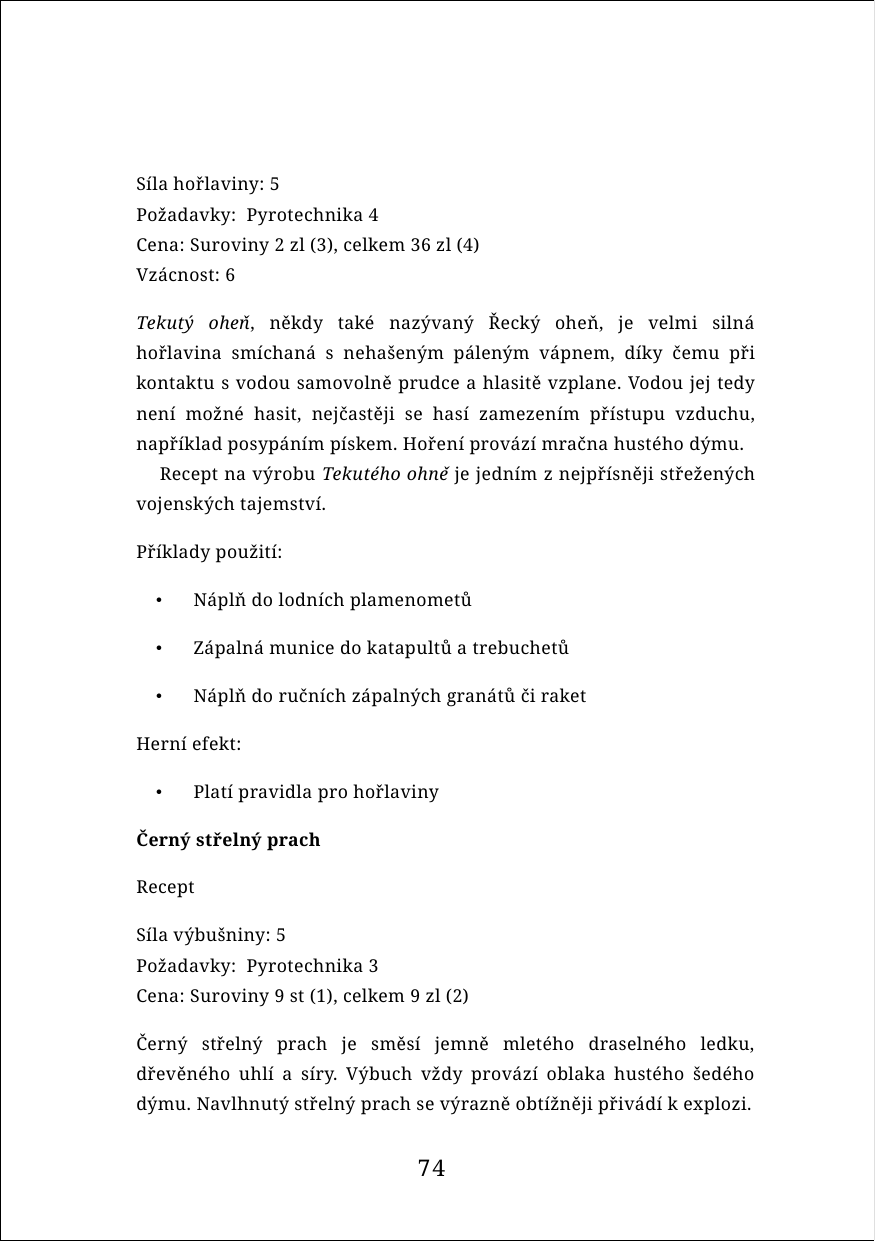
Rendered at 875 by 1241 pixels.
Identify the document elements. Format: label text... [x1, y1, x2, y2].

list Zápalná munice do katapultů a trebuchetů [156, 635, 756, 659]
text Příklady použití: [136, 539, 756, 564]
text Tekutý oheň, někdy také nazývaný Řecký oheň, je velmi silná hořlavina smíchaná s nehašeným páleným vápnem, díky čemu při kontaktu s vodou samovolně prudce a hlasitě vzplane. Vodou jej tedy není možné hasit, nejčastěji se hasí zamezením přístupu vzduchu, například posypáním pískem. Hoření provází mračna hustého dýmu. Recept na výrobu Tekutého ohně je jedním z nejpřísněji střežených vojenských tajemství. [136, 310, 756, 516]
text Síla výbušniny: 5 Požadavky: Pyrotechnika 3 Cena: Suroviny 9 st (1), celkem 9 zl (2) [136, 923, 756, 1007]
list Náplň do ručních zápalných granátů či raket [156, 683, 756, 707]
text Herní efekt: [136, 731, 756, 755]
text Síla hořlaviny: 5 Požadavky: Pyrotechnika 4 Cena: Suroviny 2 zl (3), celkem 36 zl (4) Vzácnost: 6 [136, 172, 756, 287]
text Černý střelný prach je směsí jemně mletého draselného ledku, dřevěného uhlí a síry. Výbuch vždy provází oblaka hustého šedého dýmu. Navlhnutý střelný prach se výrazně obtížněji přivádí k explozi. [136, 1031, 756, 1116]
text Recept [136, 875, 756, 899]
list Náplň do lodních plamenometů [156, 587, 756, 612]
list Platí pravidla pro hořlaviny [156, 779, 756, 803]
text Černý střelný prach [136, 827, 756, 851]
